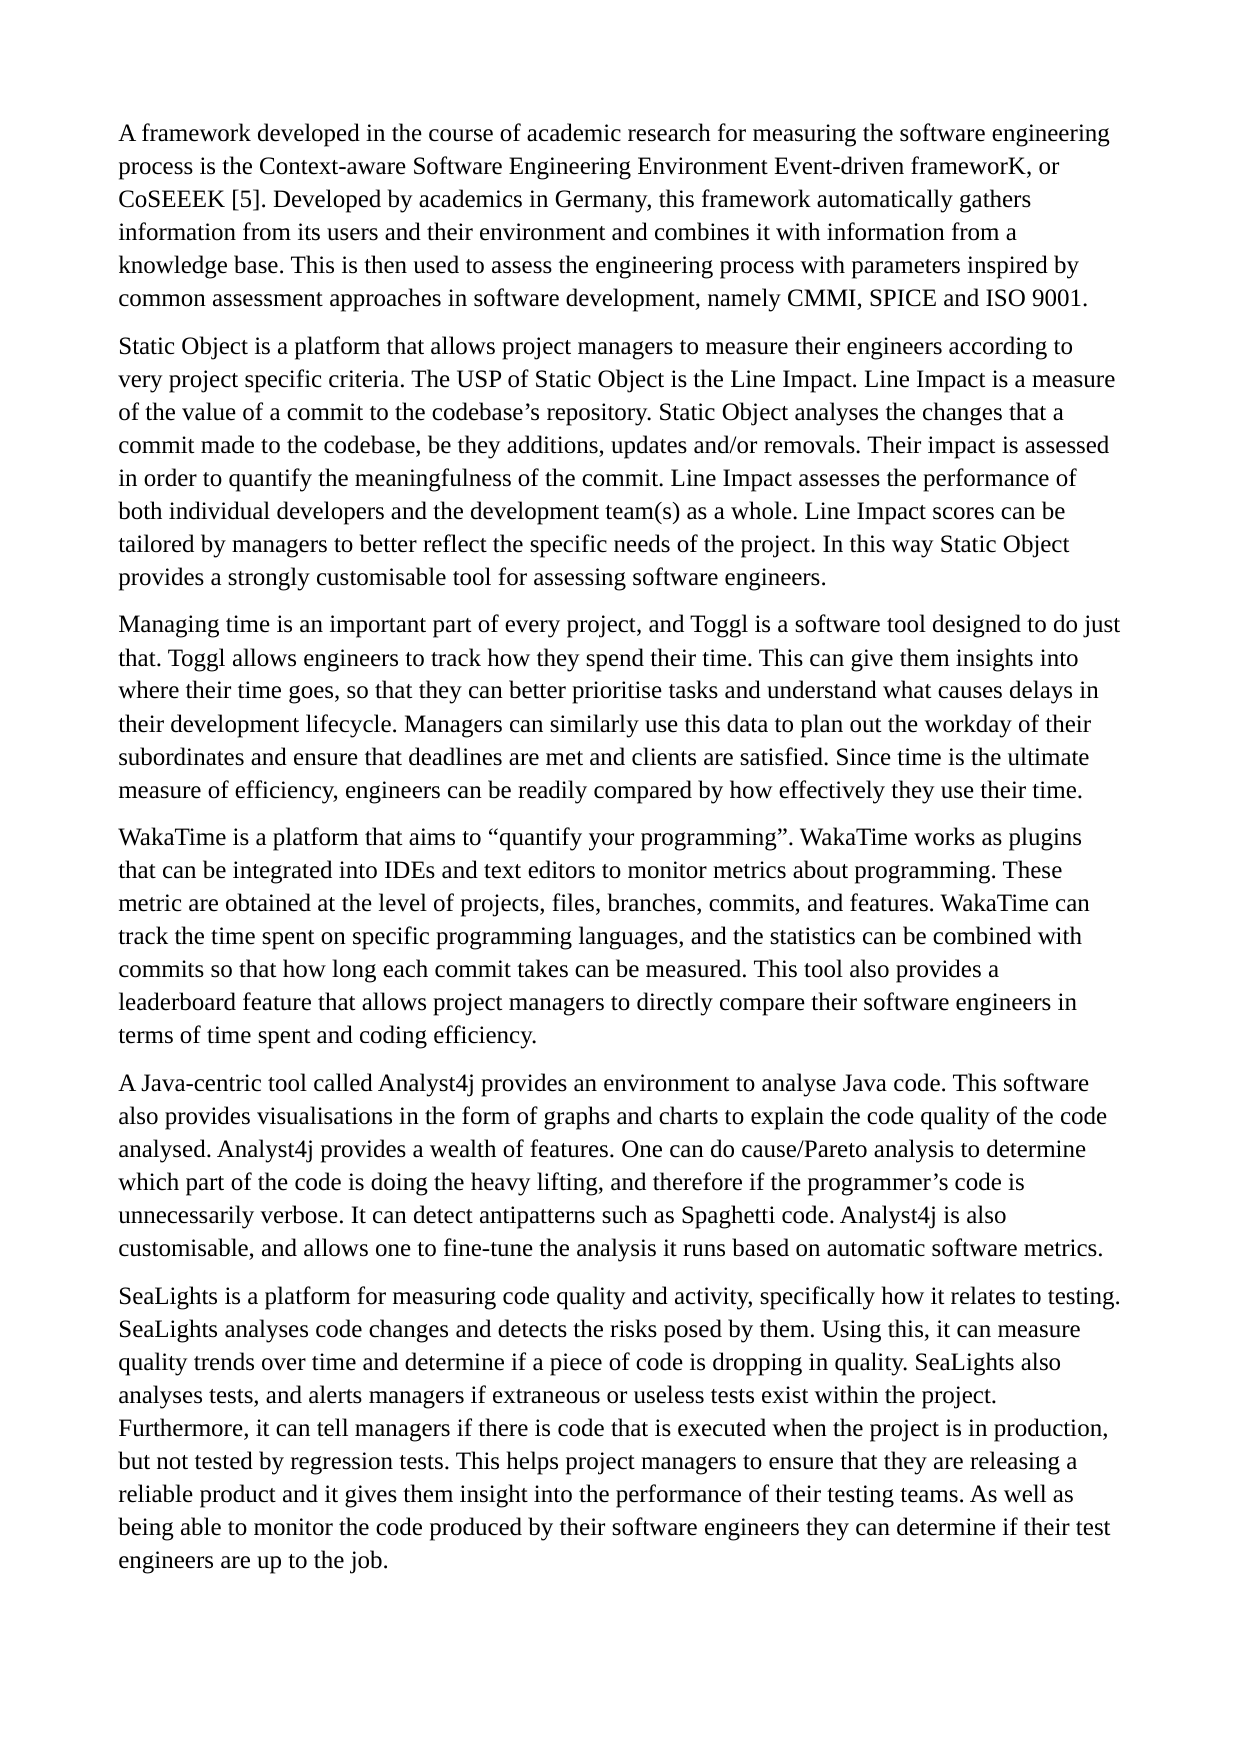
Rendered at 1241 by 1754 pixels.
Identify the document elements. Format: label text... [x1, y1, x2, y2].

text Managing time is an important part of every project, and Toggl is a software tool designed to do just that. Toggl allows engineers to track how they spend their time. This can give them insights into where their time goes, so that they can better prioritise tasks and understand what causes delays in their development lifecycle. Managers can similarly use this data to plan out the workday of their subordinates and ensure that deadlines are met and clients are satisfied. Since time is the ultimate measure of efficiency, engineers can be readily compared by how effectively they use their time. [118, 609, 1122, 803]
text Static Object is a platform that allows project managers to measure their engineers according to very project specific criteria. The USP of Static Object is the Line Impact. Line Impact is a measure of the value of a commit to the codebase’s repository. Static Object analyses the changes that a commit made to the codebase, be they additions, updates and/or removals. Their impact is assessed in order to quantify the meaningfulness of the commit. Line Impact assesses the performance of both individual developers and the development team(s) as a whole. Line Impact scores can be tailored by managers to better reflect the specific needs of the project. In this way Static Object provides a strongly customisable tool for assessing software engineers. [118, 331, 1122, 591]
text A Java-centric tool called Analyst4j provides an environment to analyse Java code. This software also provides visualisations in the form of graphs and charts to explain the code quality of the code analysed. Analyst4j provides a wealth of features. One can do cause/Pareto analysis to determine which part of the code is doing the heavy lifting, and therefore if the programmer’s code is unnecessarily verbose. It can detect antipatterns such as Spaghetti code. Analyst4j is also customisable, and allows one to fine-tune the analysis it runs based on automatic software metrics. [118, 1068, 1122, 1262]
text A framework developed in the course of academic research for measuring the software engineering process is the Context-aware Software Engineering Environment Event-driven frameworK, or CoSEEEK [5]. Developed by academics in Germany, this framework automatically gathers information from its users and their environment and combines it with information from a knowledge base. This is then used to assess the engineering process with parameters inspired by common assessment approaches in software development, namely CMMI, SPICE and ISO 9001. [118, 118, 1122, 312]
text SeaLights is a platform for measuring code quality and activity, specifically how it relates to testing. SeaLights analyses code changes and detects the risks posed by them. Using this, it can measure quality trends over time and determine if a piece of code is dropping in quality. SeaLights also analyses tests, and alerts managers if extraneous or useless tests exist within the project. Furthermore, it can tell managers if there is code that is executed when the project is in production, but not tested by regression tests. This helps project managers to ensure that they are releasing a reliable product and it gives them insight into the performance of their testing teams. As well as being able to monitor the code produced by their software engineers they can determine if their test engineers are up to the job. [118, 1281, 1122, 1574]
text WakaTime is a platform that aims to “quantify your programming”. WakaTime works as plugins that can be integrated into IDEs and text editors to monitor metrics about programming. These metric are obtained at the level of projects, files, branches, commits, and features. WakaTime can track the time spent on specific programming languages, and the statistics can be combined with commits so that how long each commit takes can be measured. This tool also provides a leaderboard feature that allows project managers to directly compare their software engineers in terms of time spent and coding efficiency. [118, 822, 1122, 1049]
